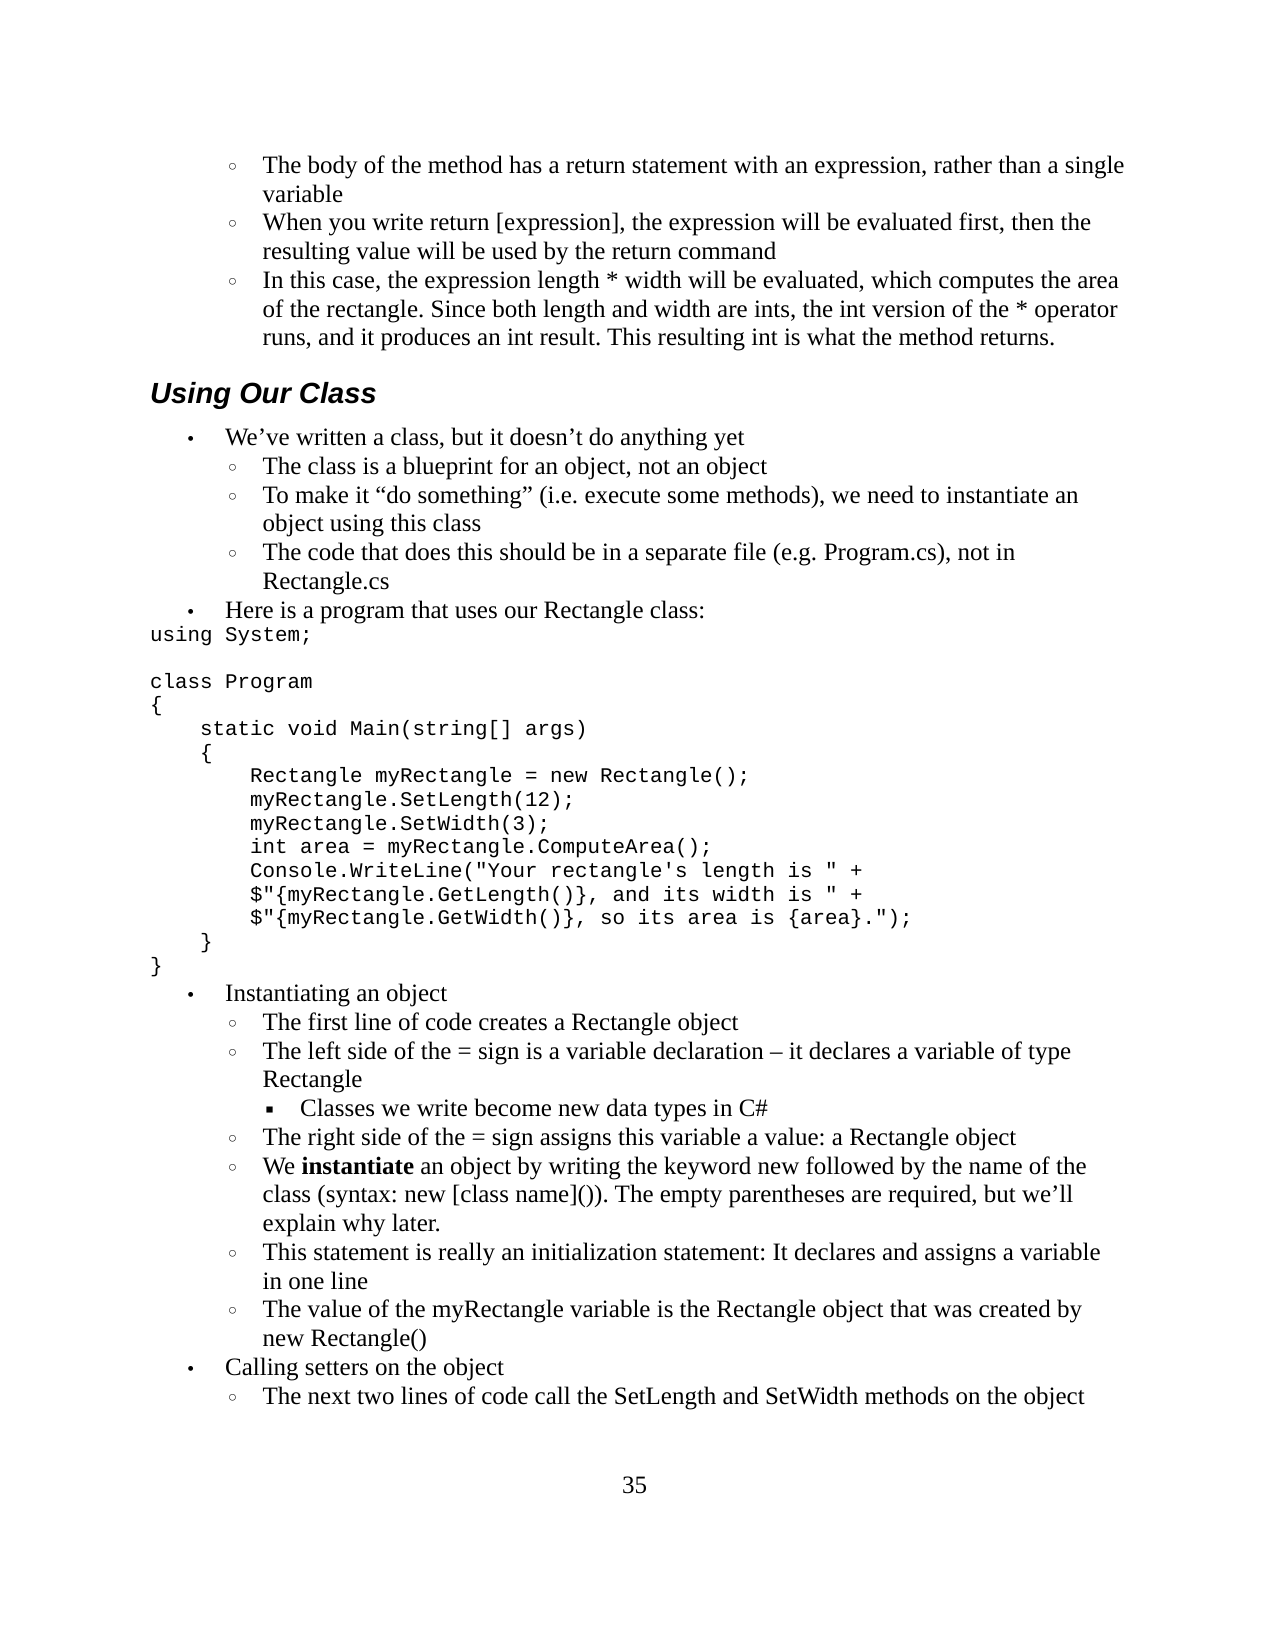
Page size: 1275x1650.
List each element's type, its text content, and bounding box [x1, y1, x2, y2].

text Console.WriteLine("Your rectangle's length is " + [150, 860, 1125, 884]
list To make it “do something” (i.e. execute some methods), we need to instantiate an object using this class [225, 480, 1125, 537]
text { [150, 742, 1125, 765]
list Classes we write become new data types in C# [262, 1093, 1125, 1122]
text $"{myRectangle.GetWidth()}, so its area is {area}."); [150, 907, 1125, 931]
list In this case, the expression length * width will be evaluated, which computes the area of the rectangle. Since both length and width are ints, the int version of the * operator runs, and it produces an int result. This resulting int is what the method returns. [225, 265, 1125, 351]
text Rectangle myRectangle = new Rectangle(); [150, 765, 1125, 789]
text myRectangle.SetLength(12); [150, 789, 1125, 813]
list The body of the method has a return statement with an expression, rather than a single variable [225, 150, 1125, 207]
subtitle Using Our Class [150, 376, 1125, 410]
list The value of the myRectangle variable is the Rectangle object that was created by new Rectangle() [225, 1294, 1125, 1352]
text $"{myRectangle.GetLength()}, and its width is " + [150, 884, 1125, 907]
list When you write return [expression], the expression will be evaluated first, then the resulting value will be used by the return command [225, 207, 1125, 265]
list The first line of code creates a Rectangle object [225, 1007, 1125, 1036]
text int area = myRectangle.ComputeArea(); [150, 836, 1125, 860]
list We instantiate an object by writing the keyword new followed by the name of the class (syntax: new [class name]()). The empty parentheses are required, but we’ll explain why later. [225, 1151, 1125, 1237]
text static void Main(string[] args) [150, 718, 1125, 742]
list This statement is really an initialization statement: It declares and assigns a variable in one line [225, 1237, 1125, 1294]
list The next two lines of code call the SetLength and SetWidth methods on the object [225, 1381, 1125, 1409]
list The left side of the = sign is a variable declaration – it declares a variable of type Rectangle [225, 1036, 1125, 1093]
text using System; [150, 623, 1125, 647]
list Here is a program that uses our Rectangle class: [187, 595, 1125, 623]
list Instantiating an object [187, 978, 1125, 1007]
list The class is a blueprint for an object, not an object [225, 451, 1125, 480]
list We’ve written a class, but it doesn’t do anything yet [187, 422, 1125, 451]
list Calling setters on the object [187, 1352, 1125, 1381]
text } [150, 931, 1125, 954]
list The right side of the = sign assigns this variable a value: a Rectangle object [225, 1122, 1125, 1151]
text } [150, 954, 1125, 978]
text { [150, 694, 1125, 718]
text class Program [150, 671, 1125, 694]
text myRectangle.SetWidth(3); [150, 813, 1125, 836]
list The code that does this should be in a separate file (e.g. Program.cs), not in Rectangle.cs [225, 537, 1125, 595]
